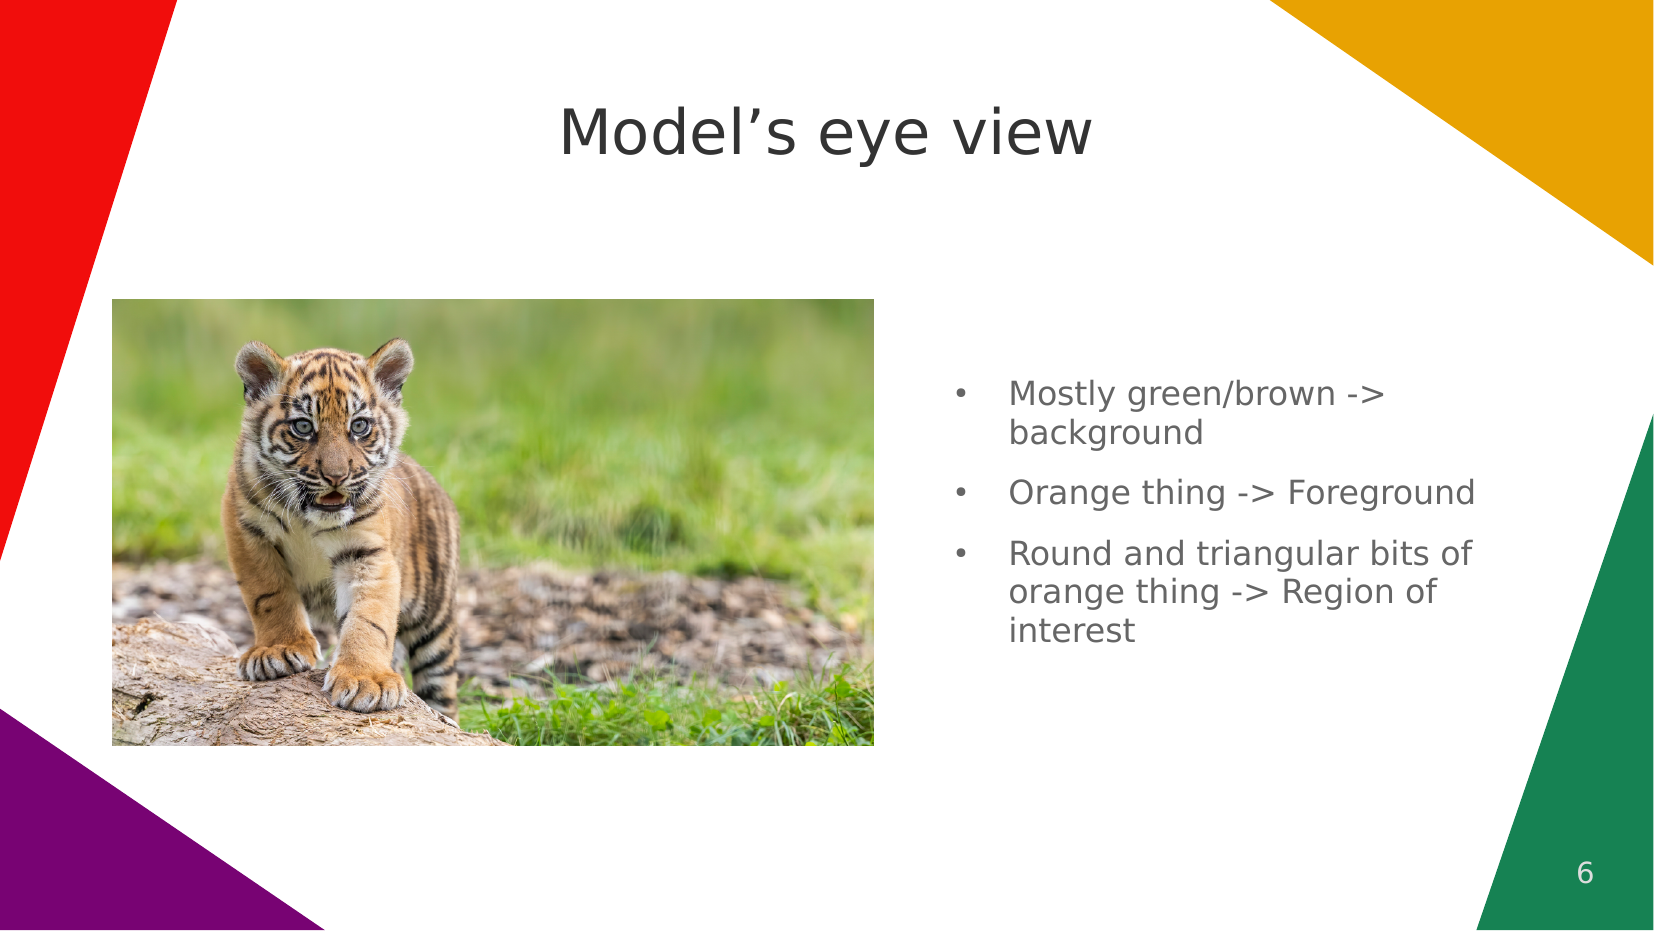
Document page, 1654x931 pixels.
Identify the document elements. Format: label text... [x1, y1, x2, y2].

list Mostly green/brown -> background Orange thing -> Foreground Round and triangular bits of orange thing -> Region of interest [937, 375, 1536, 827]
title Model’s eye view [118, 59, 1536, 207]
picture [112, 299, 874, 746]
